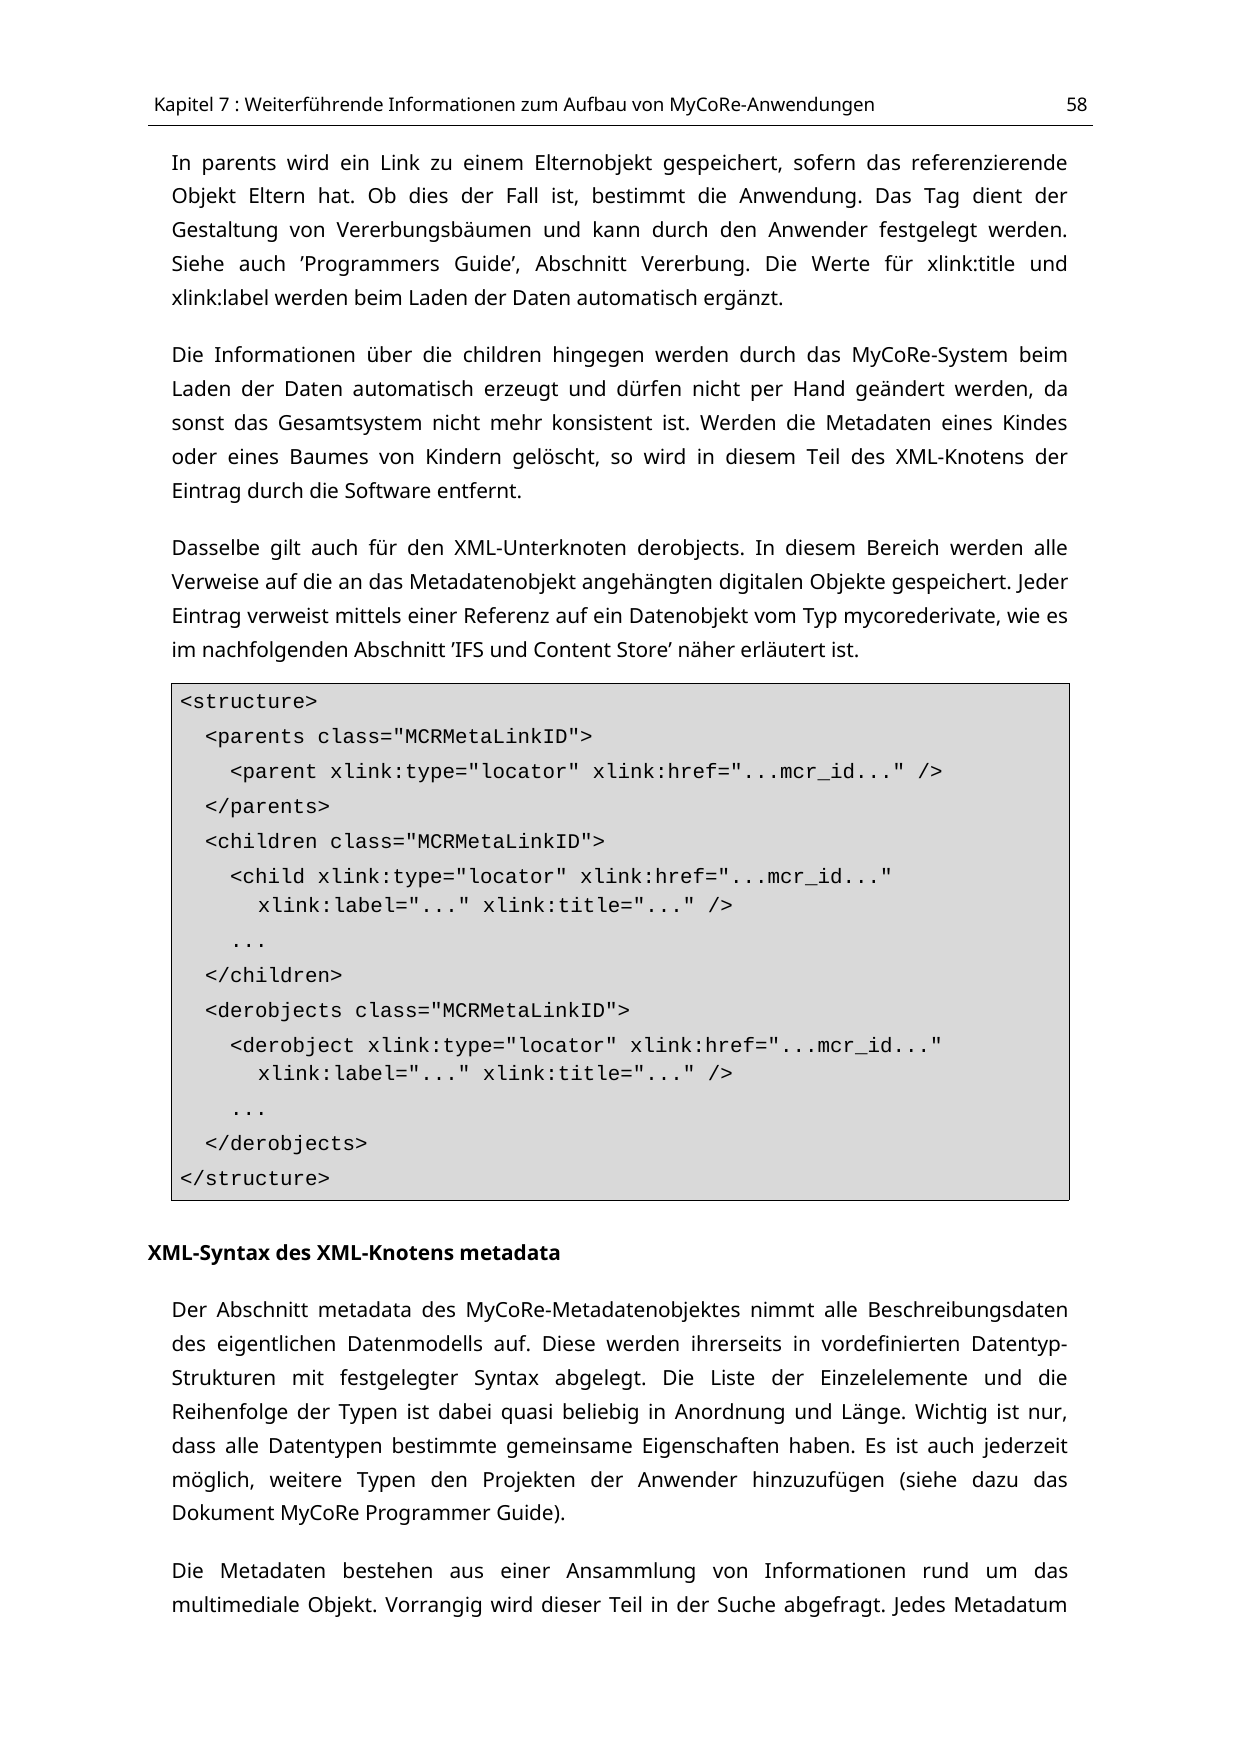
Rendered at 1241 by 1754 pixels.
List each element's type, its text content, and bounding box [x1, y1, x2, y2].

text </structure> [172, 1160, 1069, 1200]
text <parents class="MCRMetaLinkID"> [172, 718, 1069, 750]
text <derobjects class="MCRMetaLinkID"> [172, 992, 1069, 1023]
text Dasselbe gilt auch für den XML-Unterknoten derobjects. In diesem Bereich werden alle Verweise auf die an das Metadatenobjekt angehängten digitalen Objekte gespeichert. Jeder Eintrag verweist mittels einer Referenz auf ein Datenobjekt vom Typ mycorederivate, wie es im nachfolgenden Abschnitt ’IFS und Content Store’ näher erläutert ist. [171, 533, 1069, 663]
text <structure> [172, 684, 1069, 715]
text </parents> [172, 788, 1069, 820]
text <parent xlink:type="locator" xlink:href="...mcr_id..." /> [172, 753, 1069, 785]
text <children class="MCRMetaLinkID"> [172, 823, 1069, 855]
text </derobjects> [172, 1125, 1069, 1157]
text ... [172, 1090, 1069, 1122]
text In parents wird ein Link zu einem Elternobjekt gespeichert, sofern das referenzierende Objekt Eltern hat. Ob dies der Fall ist, bestimmt die Anwendung. Das Tag dient der Gestaltung von Vererbungsbäumen und kann durch den Anwender festgelegt werden. Siehe auch ’Programmers Guide’, Abschnitt Vererbung. Die Werte für xlink:title und xlink:label werden beim Laden der Daten automatisch ergänzt. [171, 148, 1069, 311]
text ... [172, 922, 1069, 953]
text Der Abschnitt metadata des MyCoRe-Metadatenobjektes nimmt alle Beschreibungsdaten des eigentlichen Datenmodells auf. Diese werden ihrerseits in vordefinierten Datentyp-Strukturen mit festgelegter Syntax abgelegt. Die Liste der Einzelelemente und die Reihenfolge der Typen ist dabei quasi beliebig in Anordnung und Länge. Wichtig ist nur, dass alle Datentypen bestimmte gemeinsame Eigenschaften haben. Es ist auch jederzeit möglich, weitere Typen den Projekten der Anwender hinzuzufügen (siehe dazu das Dokument MyCoRe Programmer Guide). [171, 1295, 1069, 1527]
text </children> [172, 957, 1069, 988]
text Die Metadaten bestehen aus einer Ansammlung von Informationen rund um das multimediale Objekt. Vorrangig wird dieser Teil in der Suche abgefragt. Jedes Metadatum [171, 1556, 1069, 1618]
text Die Informationen über die children hingegen werden durch das MyCoRe-System beim Laden der Daten automatisch erzeugt und dürfen nicht per Hand geändert werden, da sonst das Gesamtsystem nicht mehr konsistent ist. Werden die Metadaten eines Kindes oder eines Baumes von Kindern gelöscht, so wird in diesem Teil des XML-Knotens der Eintrag durch die Software entfernt. [171, 340, 1069, 504]
text <child xlink:type="locator" xlink:href="...mcr_id..." xlink:label="..." xlink:title="..." /> [172, 858, 1069, 918]
subtitle XML-Syntax des XML-Knotens metadata [148, 1238, 1092, 1266]
text <derobject xlink:type="locator" xlink:href="...mcr_id..." xlink:label="..." xlink:title="..." /> [172, 1027, 1069, 1087]
